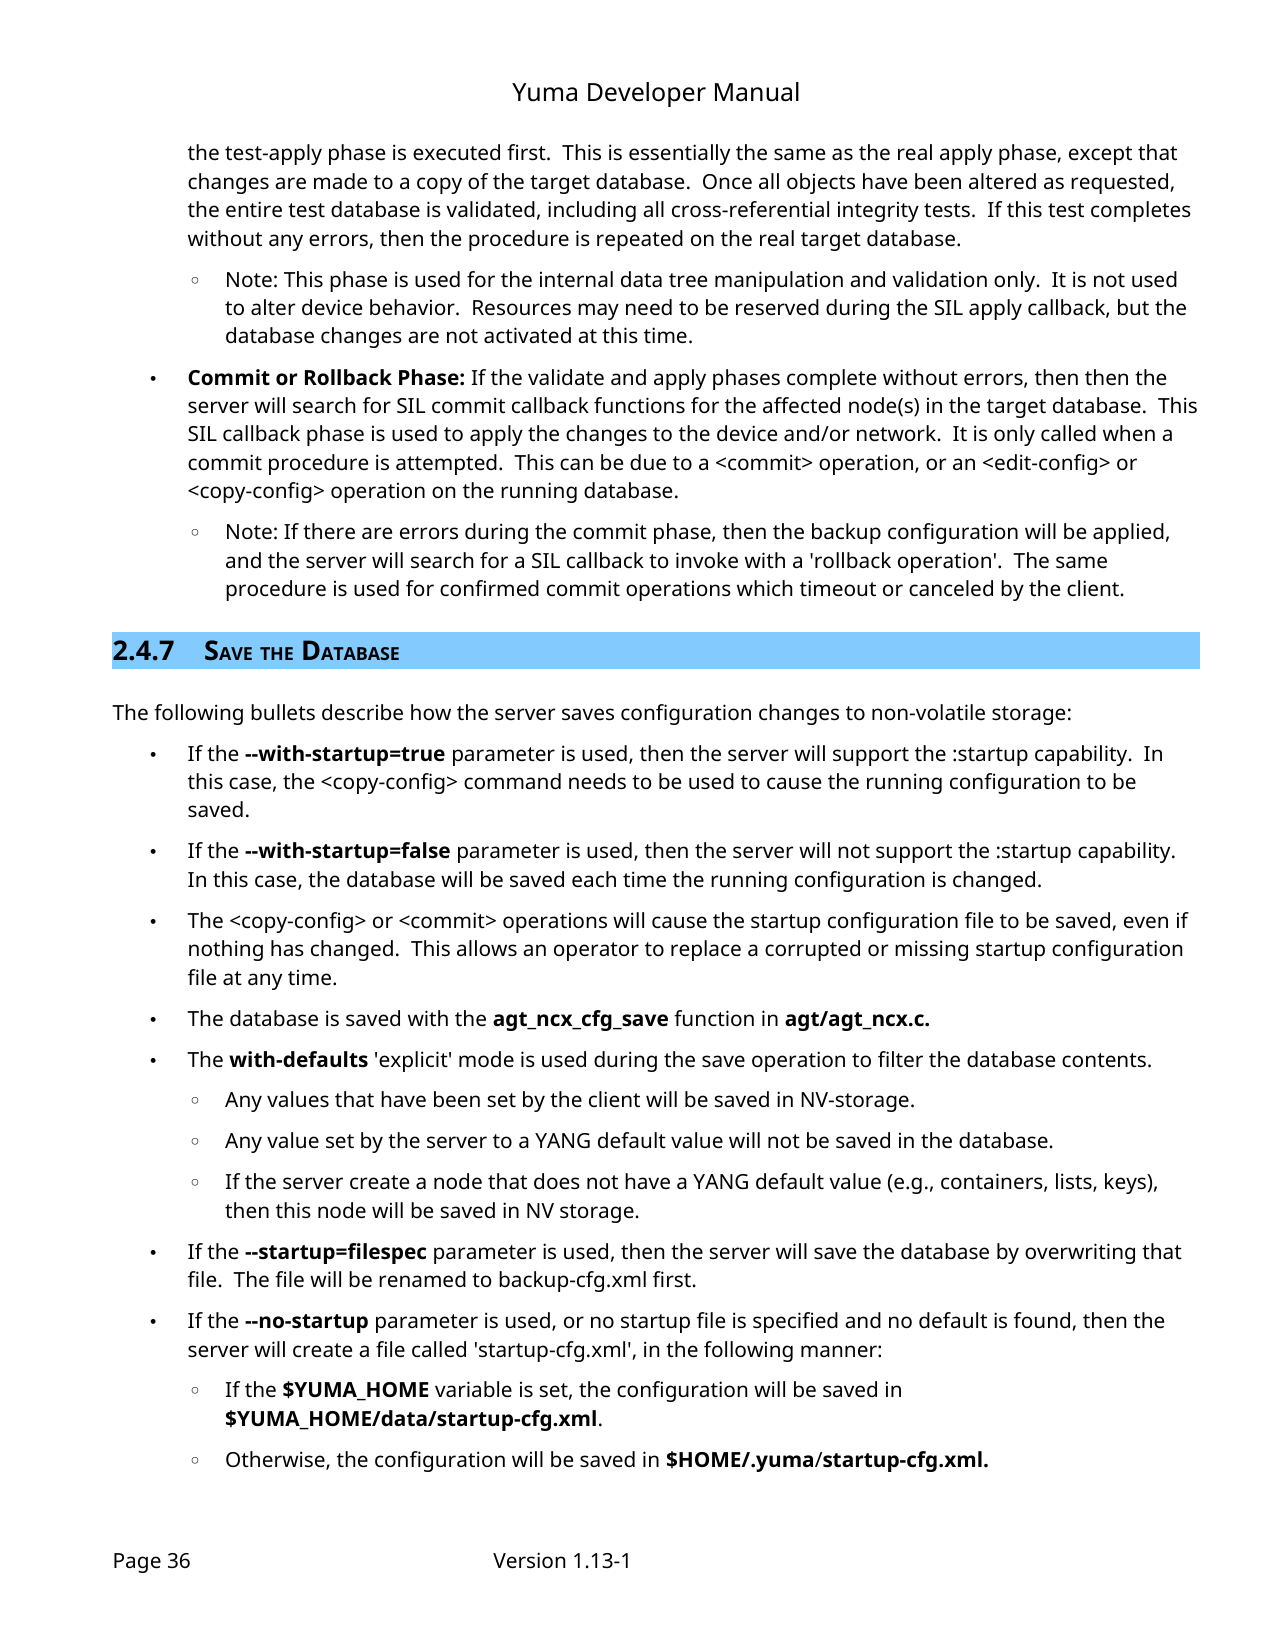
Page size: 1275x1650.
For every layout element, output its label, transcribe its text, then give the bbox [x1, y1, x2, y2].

list Otherwise, the configuration will be saved in $HOME/.yuma/startup-cfg.xml. [187, 1445, 1200, 1473]
subtitle Save the Database [112, 632, 1200, 669]
list If the --startup=filespec parameter is used, then the server will save the database by overwriting that file. The file will be renamed to backup-cfg.xml first. [150, 1237, 1200, 1294]
list If the --with-startup=false parameter is used, then the server will not support the :startup capability. In this case, the database will be saved each time the running configuration is changed. [150, 837, 1200, 893]
list Note: This phase is used for the internal data tree manipulation and validation only. It is not used to alter device behavior. Resources may need to be reserved during the SIL apply callback, but the database changes are not activated at this time. [187, 265, 1200, 350]
list Note: If there are errors during the commit phase, then the backup configuration will be applied, and the server will search for a SIL callback to invoke with a 'rollback operation'. The same procedure is used for confirmed commit operations which timeout or canceled by the client. [187, 517, 1200, 603]
list If the $YUMA_HOME variable is set, the configuration will be saved in $YUMA_HOME/data/startup-cfg.xml. [187, 1376, 1200, 1432]
list Any value set by the server to a YANG default value will not be saved in the database. [187, 1127, 1200, 1155]
text The following bullets describe how the server saves configuration changes to non-volatile storage: [112, 698, 1200, 726]
list the test-apply phase is executed first. This is essentially the same as the real apply phase, except that changes are made to a copy of the target database. Once all objects have been altered as requested, the entire test database is validated, including all cross-referential integrity tests. If this test completes without any errors, then the procedure is repeated on the real target database. [150, 138, 1200, 252]
list The database is saved with the agt_ncx_cfg_save function in agt/agt_ncx.c. [150, 1004, 1200, 1032]
list If the --no-startup parameter is used, or no startup file is specified and no default is found, then the server will create a file called 'startup-cfg.xml', in the following manner: [150, 1306, 1200, 1363]
list The <copy-config> or <commit> operations will cause the startup configuration file to be saved, even if nothing has changed. This allows an operator to replace a corrupted or missing startup configuration file at any time. [150, 906, 1200, 991]
list If the --with-startup=true parameter is used, then the server will support the :startup capability. In this case, the <copy-config> command needs to be used to cause the running configuration to be saved. [150, 739, 1200, 824]
list If the server create a node that does not have a YANG default value (e.g., containers, lists, keys), then this node will be saved in NV storage. [187, 1167, 1200, 1224]
list The with-defaults 'explicit' mode is used during the save operation to filter the database contents. [150, 1045, 1200, 1073]
list Commit or Rollback Phase: If the validate and apply phases complete without errors, then then the server will search for SIL commit callback functions for the affected node(s) in the target database. This SIL callback phase is used to apply the changes to the device and/or network. It is only called when a commit procedure is attempted. This can be due to a <commit> operation, or an <edit-config> or <copy-config> operation on the running database. [150, 363, 1200, 505]
list Any values that have been set by the client will be saved in NV-storage. [187, 1086, 1200, 1114]
